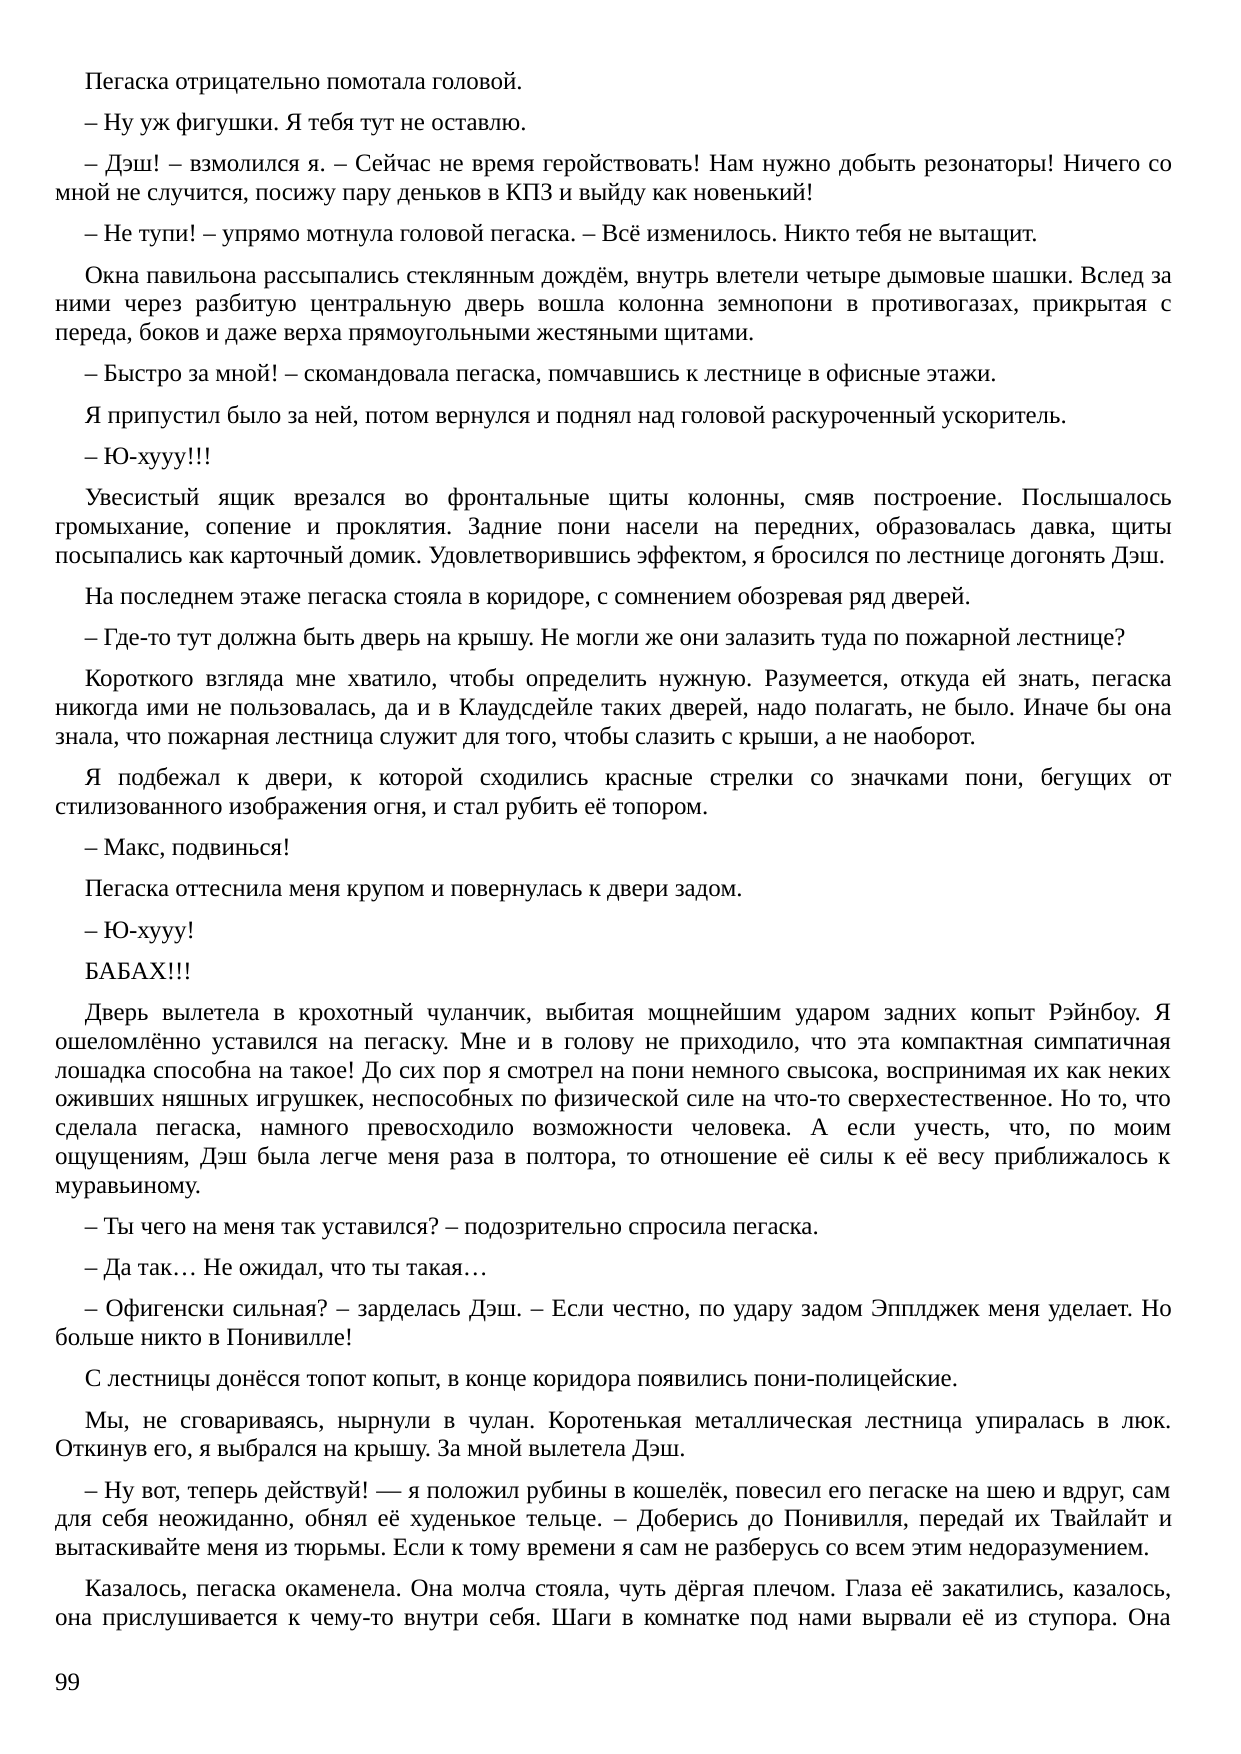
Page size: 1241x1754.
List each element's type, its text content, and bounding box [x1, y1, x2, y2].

text – Ю-хууу! [55, 915, 1173, 943]
text – Быстро за мной! – скомандовала пегаска, помчавшись к лестнице в офисные этажи. [55, 358, 1173, 387]
text Я припустил было за ней, потом вернулся и поднял над головой раскуроченный ускоритель. [55, 400, 1173, 428]
text Пегаска отрицательно помотала головой. [55, 66, 1173, 95]
text Пегаска оттеснила меня крупом и повернулась к двери задом. [55, 873, 1173, 902]
text – Где-то тут должна быть дверь на крышу. Не могли же они залазить туда по пожарной лестнице? [55, 622, 1173, 651]
text Казалось, пегаска окаменела. Она молча стояла, чуть дёргая плечом. Глаза её закатились, казалось, она прислушивается к чему-то внутри себя. Шаги в комнатке под нами вырвали её из ступора. Она [55, 1573, 1173, 1631]
text – Ю-хууу!!! [55, 441, 1173, 470]
text БАБАХ!!! [55, 956, 1173, 985]
text Мы, не сговариваясь, нырнули в чулан. Коротенькая металлическая лестница упиралась в люк. Откинув его, я выбрался на крышу. За мной вылетела Дэш. [55, 1405, 1173, 1462]
text – Ну уж фигушки. Я тебя тут не оставлю. [55, 107, 1173, 136]
text – Да так… Не ожидал, что ты такая… [55, 1252, 1173, 1281]
text На последнем этаже пегаска стояла в коридоре, с сомнением обозревая ряд дверей. [55, 581, 1173, 610]
text – Ты чего на меня так уставился? – подозрительно спросила пегаска. [55, 1211, 1173, 1240]
text Короткого взгляда мне хватило, чтобы определить нужную. Разумеется, откуда ей знать, пегаска никогда ими не пользовалась, да и в Клаудсдейле таких дверей, надо полагать, не было. Иначе бы она знала, что пожарная лестница служит для того, чтобы слазить с крыши, а не наоборот. [55, 663, 1173, 750]
text – Дэш! – взмолился я. – Сейчас не время геройствовать! Нам нужно добыть резонаторы! Ничего со мной не случится, посижу пару деньков в КПЗ и выйду как новенький! [55, 148, 1173, 206]
text С лестницы донёсся топот копыт, в конце коридора появились пони-полицейские. [55, 1363, 1173, 1392]
text – Ну вот, теперь действуй! — я положил рубины в кошелёк, повесил его пегаске на шею и вдруг, сам для себя неожиданно, обнял её худенькое тельце. – Доберись до Понивилля, передай их Твайлайт и вытаскивайте меня из тюрьмы. Если к тому времени я сам не разберусь со всем этим недоразумением. [55, 1475, 1173, 1561]
text Увесистый ящик врезался во фронтальные щиты колонны, смяв построение. Послышалось громыхание, сопение и проклятия. Задние пони насели на передних, образовалась давка, щиты посыпались как карточный домик. Удовлетворившись эффектом, я бросился по лестнице догонять Дэш. [55, 482, 1173, 568]
text – Не тупи! – упрямо мотнула головой пегаска. – Всё изменилось. Никто тебя не вытащит. [55, 218, 1173, 247]
text Окна павильона рассыпались стеклянным дождём, внутрь влетели четыре дымовые шашки. Вслед за ними через разбитую центральную дверь вошла колонна земнопони в противогазах, прикрытая с переда, боков и даже верха прямоугольными жестяными щитами. [55, 260, 1173, 346]
text Дверь вылетела в крохотный чуланчик, выбитая мощнейшим ударом задних копыт Рэйнбоу. Я ошеломлённо уставился на пегаску. Мне и в голову не приходило, что эта компактная симпатичная лошадка способна на такое! До сих пор я смотрел на пони немного свысока, воспринимая их как неких оживших няшных игрушкек, неспособных по физической силе на что-то сверхестественное. Но то, что сделала пегаска, намного превосходило возможности человека. А если учесть, что, по моим ощущениям, Дэш была легче меня раза в полтора, то отношение её силы к её весу приближалось к муравьиному. [55, 997, 1173, 1198]
text – Офигенски сильная? – зарделась Дэш. – Если честно, по удару задом Эпплджек меня уделает. Но больше никто в Понивилле! [55, 1293, 1173, 1351]
text – Макс, подвинься! [55, 832, 1173, 861]
text Я подбежал к двери, к которой сходились красные стрелки со значками пони, бегущих от стилизованного изображения огня, и стал рубить её топором. [55, 762, 1173, 820]
